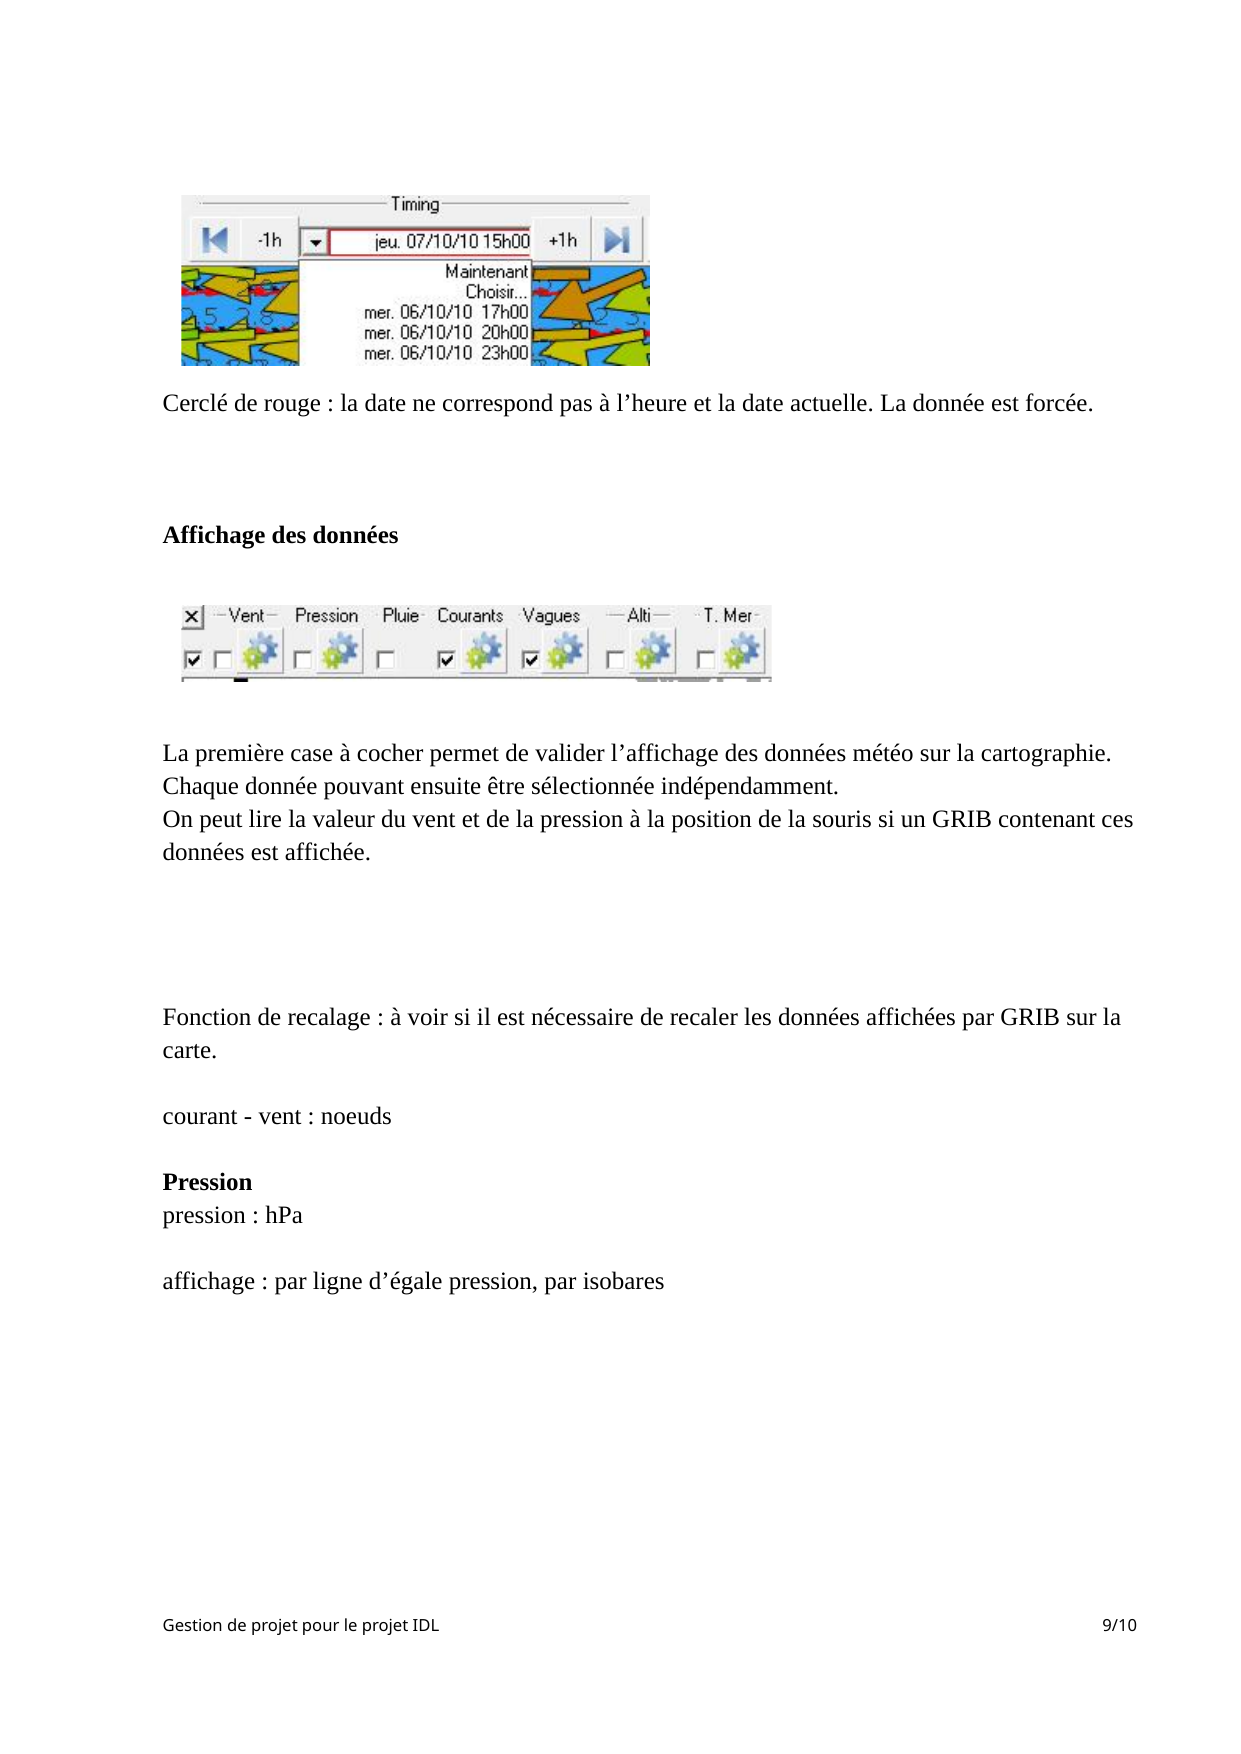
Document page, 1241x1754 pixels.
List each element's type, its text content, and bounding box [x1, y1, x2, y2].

text courant - vent : noeuds [162, 1101, 1137, 1130]
text Cerclé de rouge : la date ne correspond pas à l’heure et la date actuelle. La donnée est forcée. [162, 388, 1137, 417]
text Affichage des données [162, 521, 1137, 549]
text affichage : par ligne d’égale pression, par isobares [162, 1266, 1137, 1295]
picture [181, 195, 650, 366]
text Pression [162, 1167, 1137, 1196]
text La première case à cocher permet de valider l’affichage des données météo sur la cartographie. Chaque donnée pouvant ensuite être sélectionnée indépendamment. [162, 738, 1137, 800]
picture [181, 605, 772, 682]
text pression : hPa [162, 1200, 1137, 1229]
text On peut lire la valeur du vent et de la pression à la position de la souris si un GRIB contenant ces données est affichée. [162, 804, 1137, 866]
text Fonction de recalage : à voir si il est nécessaire de recaler les données affichées par GRIB sur la carte. [162, 1002, 1137, 1064]
